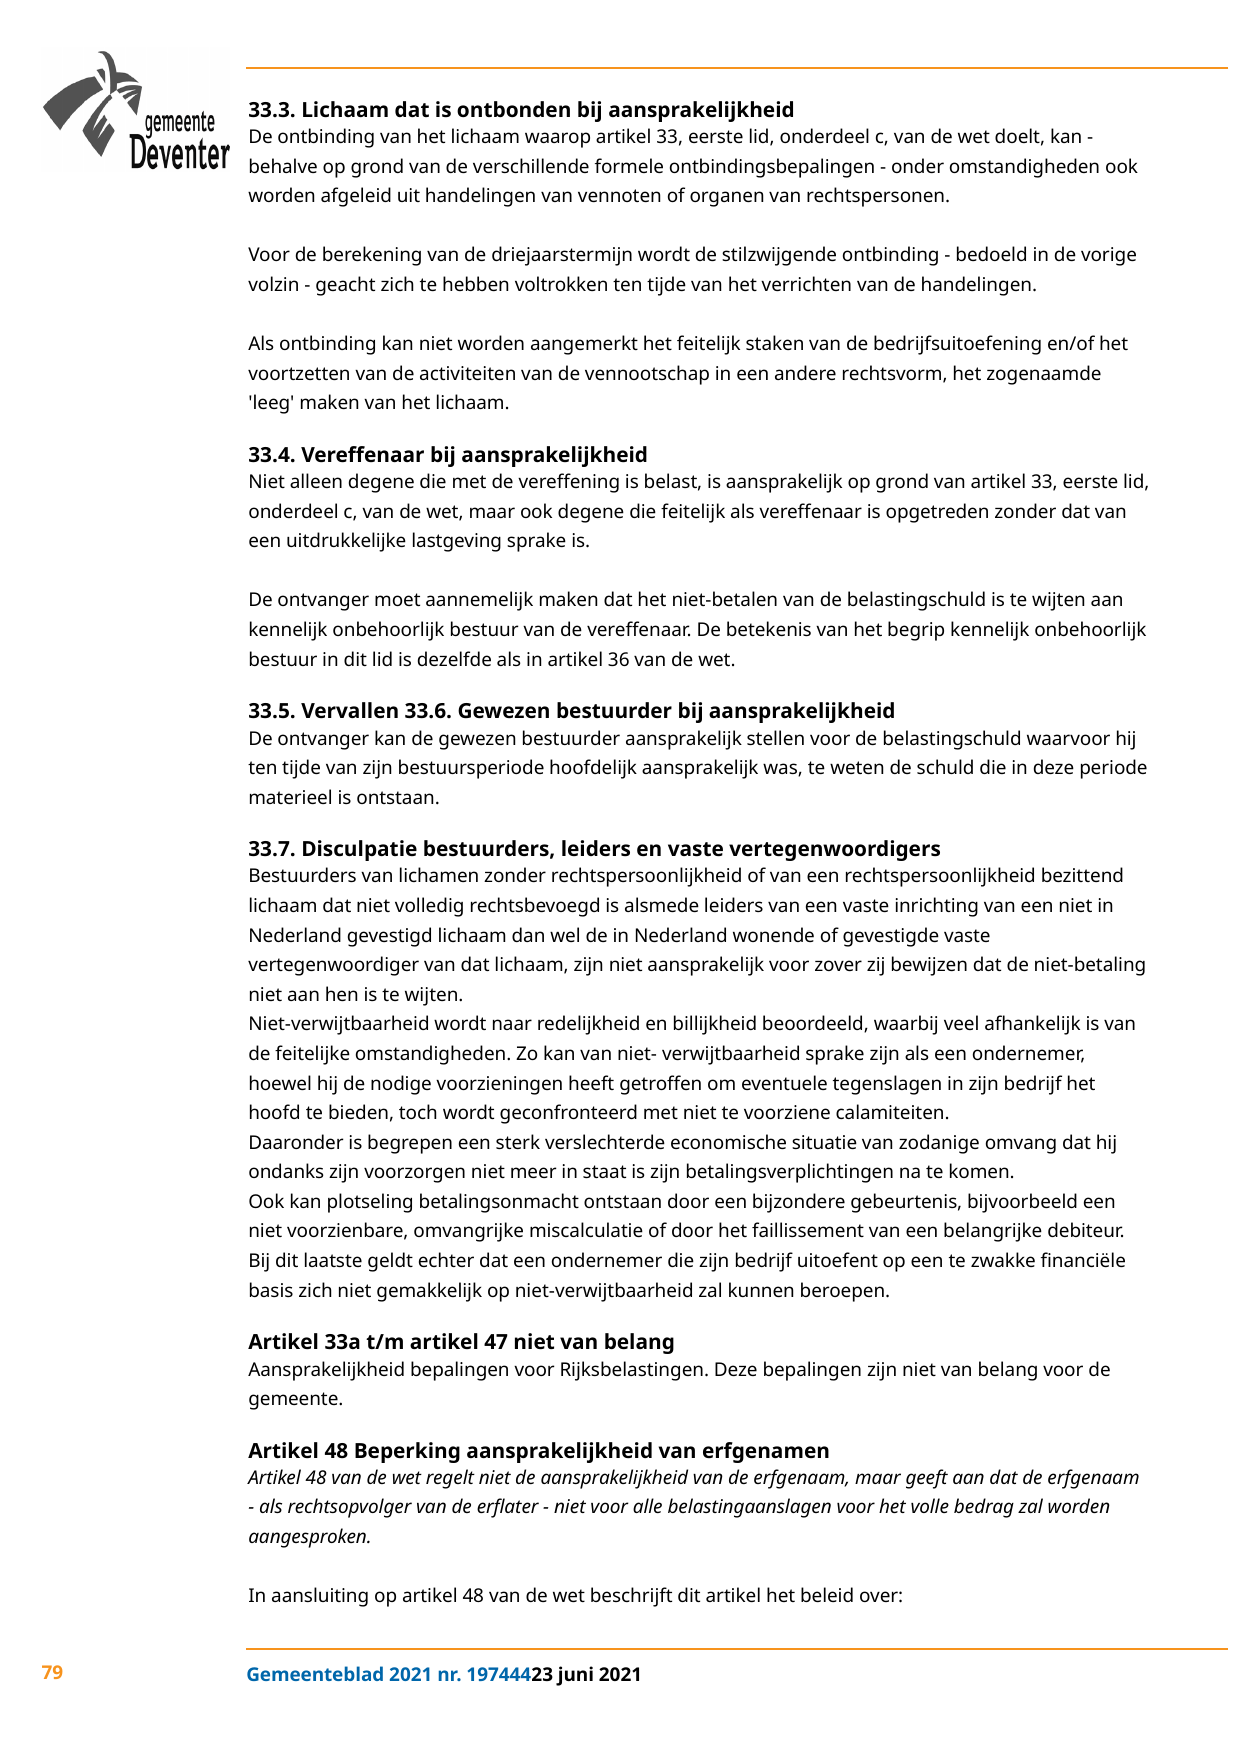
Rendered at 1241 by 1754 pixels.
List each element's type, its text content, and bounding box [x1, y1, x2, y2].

text In aansluiting op artikel 48 van de wet beschrijft dit artikel het beleid over: [248, 1582, 1152, 1608]
text Artikel 48 van de wet regelt niet de aansprakelijkheid van de erfgenaam, maar geeft aan dat de erfgenaam - als rechtsopvolger van de erflater - niet voor alle belastingaanslagen voor het volle bedrag zal worden aangesproken. [248, 1464, 1152, 1549]
text 33.3. Lichaam dat is ontbonden bij aansprakelijkheid [248, 95, 1152, 123]
text Daaronder is begrepen een sterk verslechterde economische situatie van zodanige omvang dat hij ondanks zijn voorzorgen niet meer in staat is zijn betalingsverplichtingen na te komen. [248, 1129, 1152, 1184]
text Bestuurders van lichamen zonder rechtspersoonlijkheid of van een rechtspersoonlijkheid bezittend lichaam dat niet volledig rechtsbevoegd is alsmede leiders van een vaste inrichting van een niet in Nederland gevestigd lichaam dan wel de in Nederland wonende of gevestigde vaste vertegenwoordiger van dat lichaam, zijn niet aansprakelijk voor zover zij bewijzen dat de niet-betaling niet aan hen is te wijten. [248, 863, 1152, 1007]
text Als ontbinding kan niet worden aangemerkt het feitelijk staken van de bedrijfsuitoefening en/of het voortzetten van de activiteiten van de vennootschap in een andere rechtsvorm, het zogenaamde 'leeg' maken van het lichaam. [248, 330, 1152, 415]
text 33.7. Disculpatie bestuurders, leiders en vaste vertegenwoordigers [248, 834, 1152, 863]
text 33.4. Vereffenaar bij aansprakelijkheid [248, 440, 1152, 468]
text 33.5. Vervallen 33.6. Gewezen bestuurder bij aansprakelijkheid [248, 696, 1152, 725]
picture [41, 47, 231, 172]
text De ontvanger moet aannemelijk maken dat het niet-betalen van de belastingschuld is te wijten aan kennelijk onbehoorlijk bestuur van de vereffenaar. De betekenis van het begrip kennelijk onbehoorlijk bestuur in dit lid is dezelfde als in artikel 36 van de wet. [248, 587, 1152, 672]
text Ook kan plotseling betalingsonmacht ontstaan door een bijzondere gebeurtenis, bijvoorbeeld een niet voorzienbare, omvangrijke miscalculatie of door het faillissement van een belangrijke debiteur. Bij dit laatste geldt echter dat een ondernemer die zijn bedrijf uitoefent op een te zwakke financiële basis zich niet gemakkelijk op niet-verwijtbaarheid zal kunnen beroepen. [248, 1188, 1152, 1303]
text Artikel 48 Beperking aansprakelijkheid van erfgenamen [248, 1436, 1152, 1464]
text Aansprakelijkheid bepalingen voor Rijksbelastingen. Deze bepalingen zijn niet van belang voor de gemeente. [248, 1356, 1152, 1411]
text De ontvanger kan de gewezen bestuurder aansprakelijk stellen voor de belastingschuld waarvoor hij ten tijde van zijn bestuursperiode hoofdelijk aansprakelijk was, te weten de schuld die in deze periode materieel is ontstaan. [248, 725, 1152, 809]
text Artikel 33a t/m artikel 47 niet van belang [248, 1327, 1152, 1356]
text De ontbinding van het lichaam waarop artikel 33, eerste lid, onderdeel c, van de wet doelt, kan - behalve op grond van de verschillende formele ontbindingsbepalingen - onder omstandigheden ook worden afgeleid uit handelingen van vennoten of organen van rechtspersonen. [248, 123, 1152, 208]
text Niet-verwijtbaarheid wordt naar redelijkheid en billijkheid beoordeeld, waarbij veel afhankelijk is van de feitelijke omstandigheden. Zo kan van niet- verwijtbaarheid sprake zijn als een ondernemer, hoewel hij de nodige voorzieningen heeft getroffen om eventuele tegenslagen in zijn bedrijf het hoofd te bieden, toch wordt geconfronteerd met niet te voorziene calamiteiten. [248, 1011, 1152, 1125]
text Niet alleen degene die met de vereffening is belast, is aansprakelijk op grond van artikel 33, eerste lid, onderdeel c, van de wet, maar ook degene die feitelijk als vereffenaar is opgetreden zonder dat van een uitdrukkelijke lastgeving sprake is. [248, 468, 1152, 553]
text Voor de berekening van de driejaarstermijn wordt de stilzwijgende ontbinding - bedoeld in de vorige volzin - geacht zich te hebben voltrokken ten tijde van het verrichten van de handelingen. [248, 242, 1152, 297]
